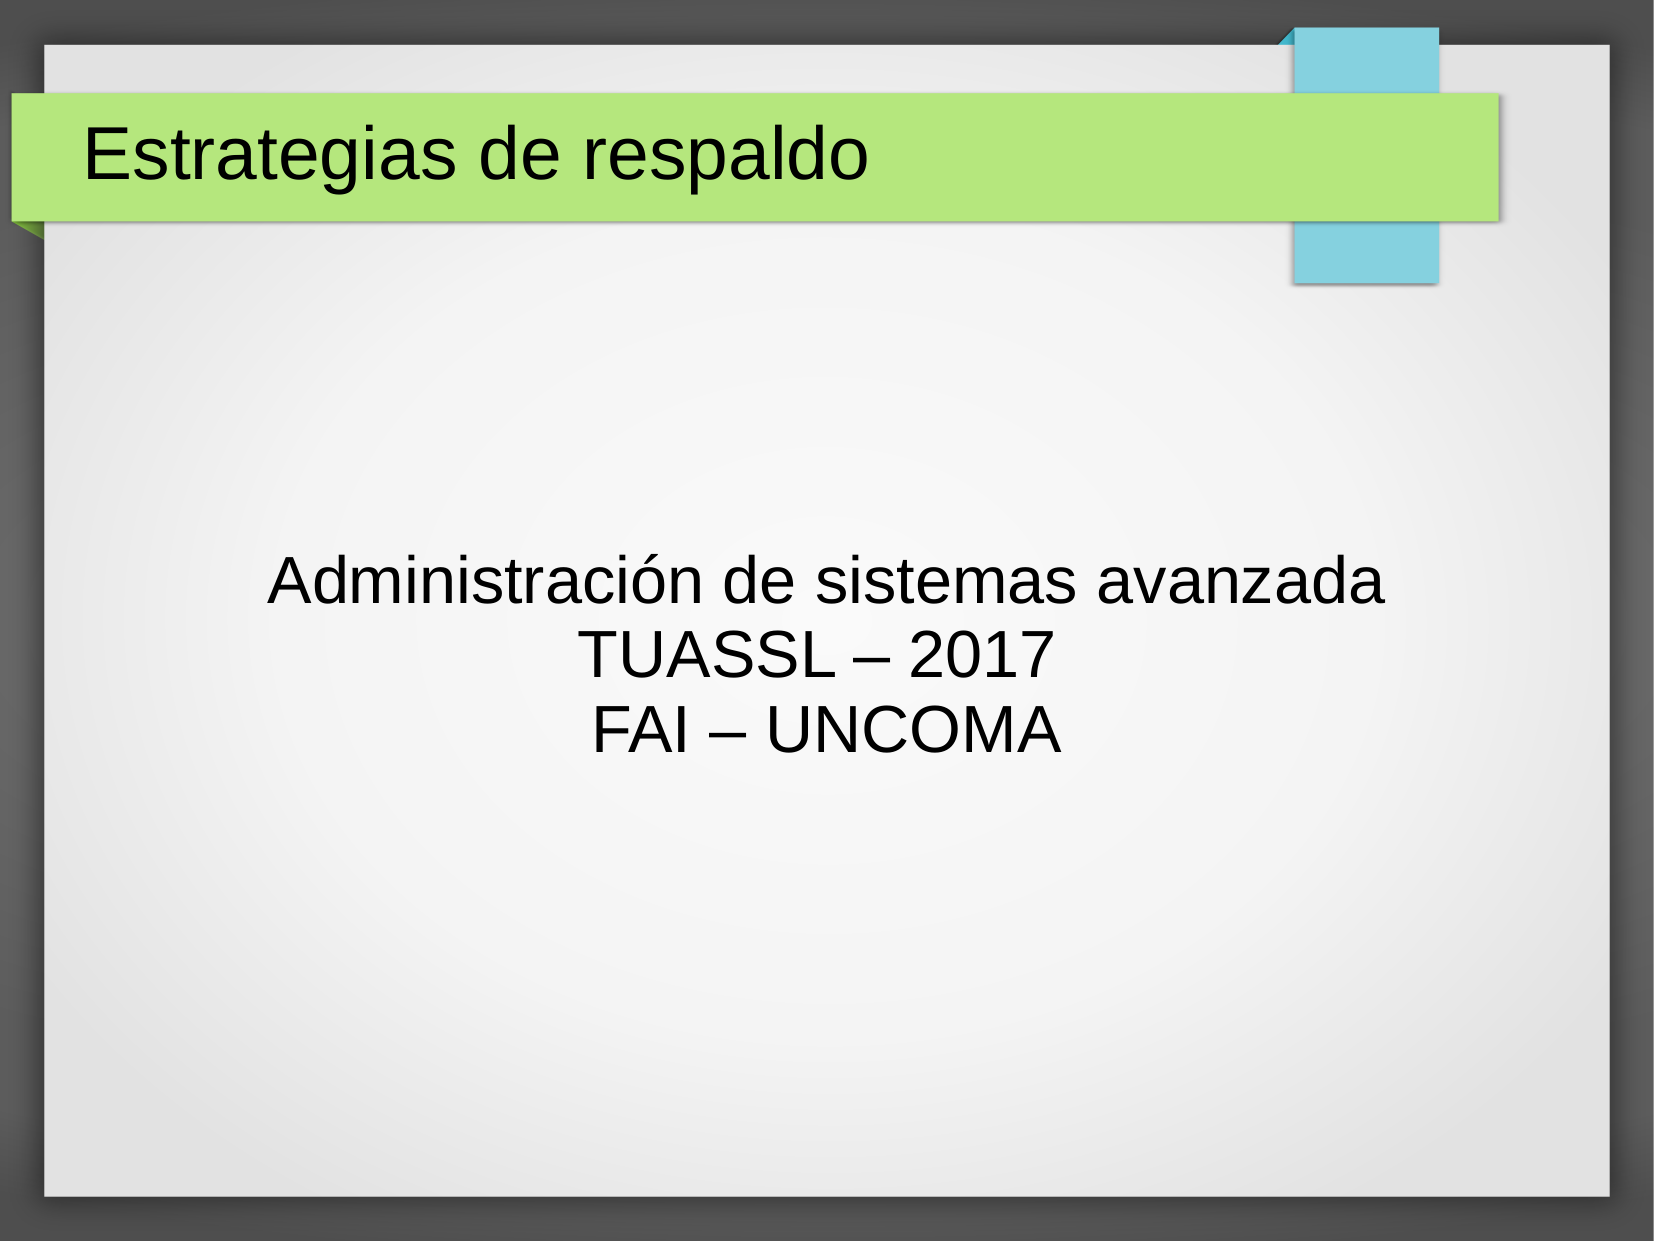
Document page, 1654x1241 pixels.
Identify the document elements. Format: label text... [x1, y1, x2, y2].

picture [0, 0, 1654, 1241]
title Estrategias de respaldo [82, 94, 1264, 213]
subtitle Administración de sistemas avanzada TUASSL – 2017 FAI – UNCOMA [82, 295, 1571, 1015]
